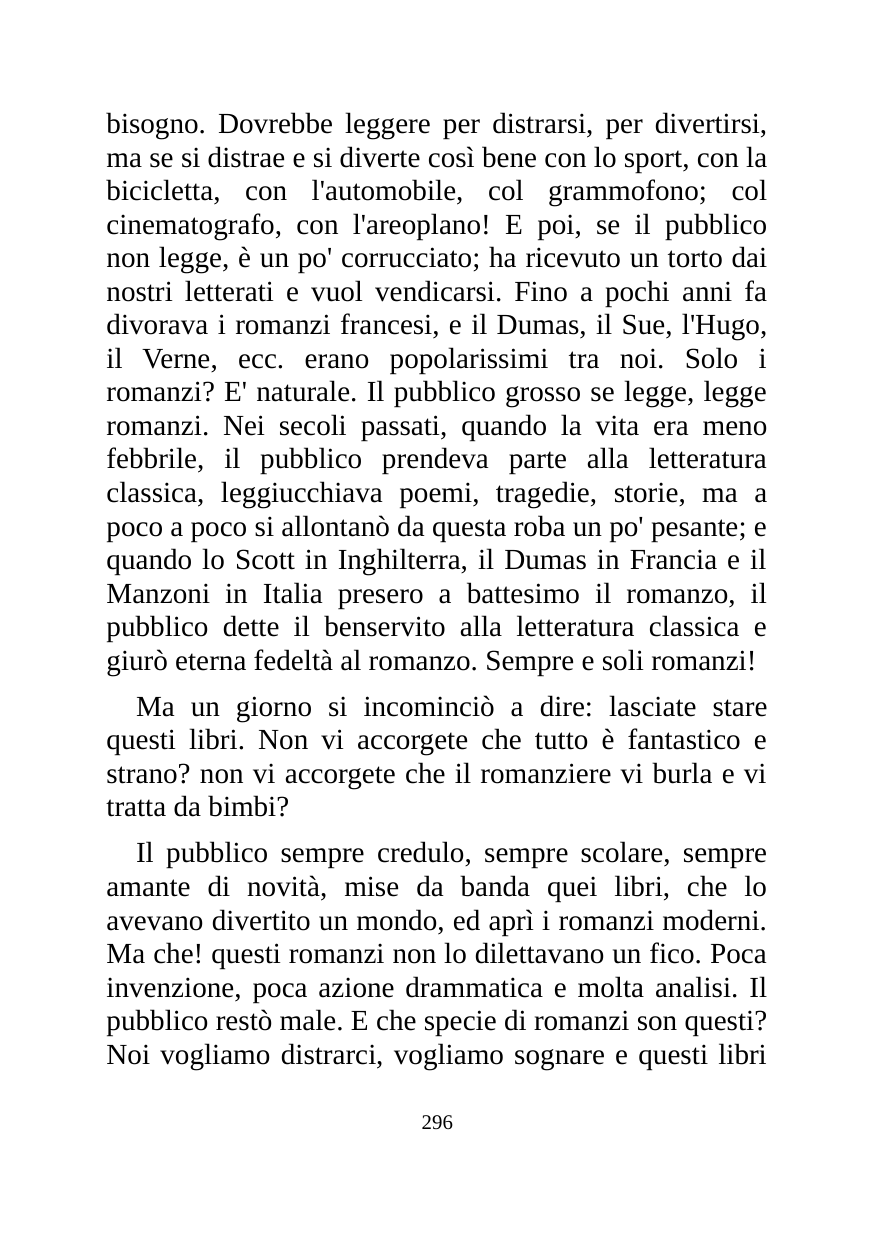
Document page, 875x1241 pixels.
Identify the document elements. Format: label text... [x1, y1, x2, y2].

text Ma un giorno si incominciò a dire: lasciate stare questi libri. Non vi accorgete che tutto è fantastico e strano? non vi accorgete che il romanziere vi burla e vi tratta da bimbi? [106, 689, 768, 823]
text bisogno. Dovrebbe leggere per distrarsi, per divertirsi, ma se si distrae e si diverte così bene con lo sport, con la bicicletta, con l'automobile, col grammofono; col cinematografo, con l'areoplano! E poi, se il pubblico non legge, è un po' corrucciato; ha ricevuto un torto dai nostri letterati e vuol vendicarsi. Fino a pochi anni fa divorava i romanzi francesi, e il Dumas, il Sue, l'Hugo, il Verne, ecc. erano popolarissimi tra noi. Solo i romanzi? E' naturale. Il pubblico grosso se legge, legge romanzi. Nei secoli passati, quando la vita era meno febbrile, il pubblico prendeva parte alla letteratura classica, leggiucchiava poemi, tragedie, storie, ma a poco a poco si allontanò da questa roba un po' pesante; e quando lo Scott in Inghilterra, il Dumas in Francia e il Manzoni in Italia presero a battesimo il romanzo, il pubblico dette il benservito alla letteratura classica e giurò eterna fedeltà al romanzo. Sempre e soli romanzi! [106, 106, 768, 676]
text Il pubblico sempre credulo, sempre scolare, sempre amante di novità, mise da banda quei libri, che lo avevano divertito un mondo, ed aprì i romanzi moderni. Ma che! questi romanzi non lo dilettavano un fico. Poca invenzione, poca azione drammatica e molta analisi. Il pubblico restò male. E che specie di romanzi son questi? Noi vogliamo distrarci, vogliamo sognare e questi libri [106, 836, 768, 1070]
